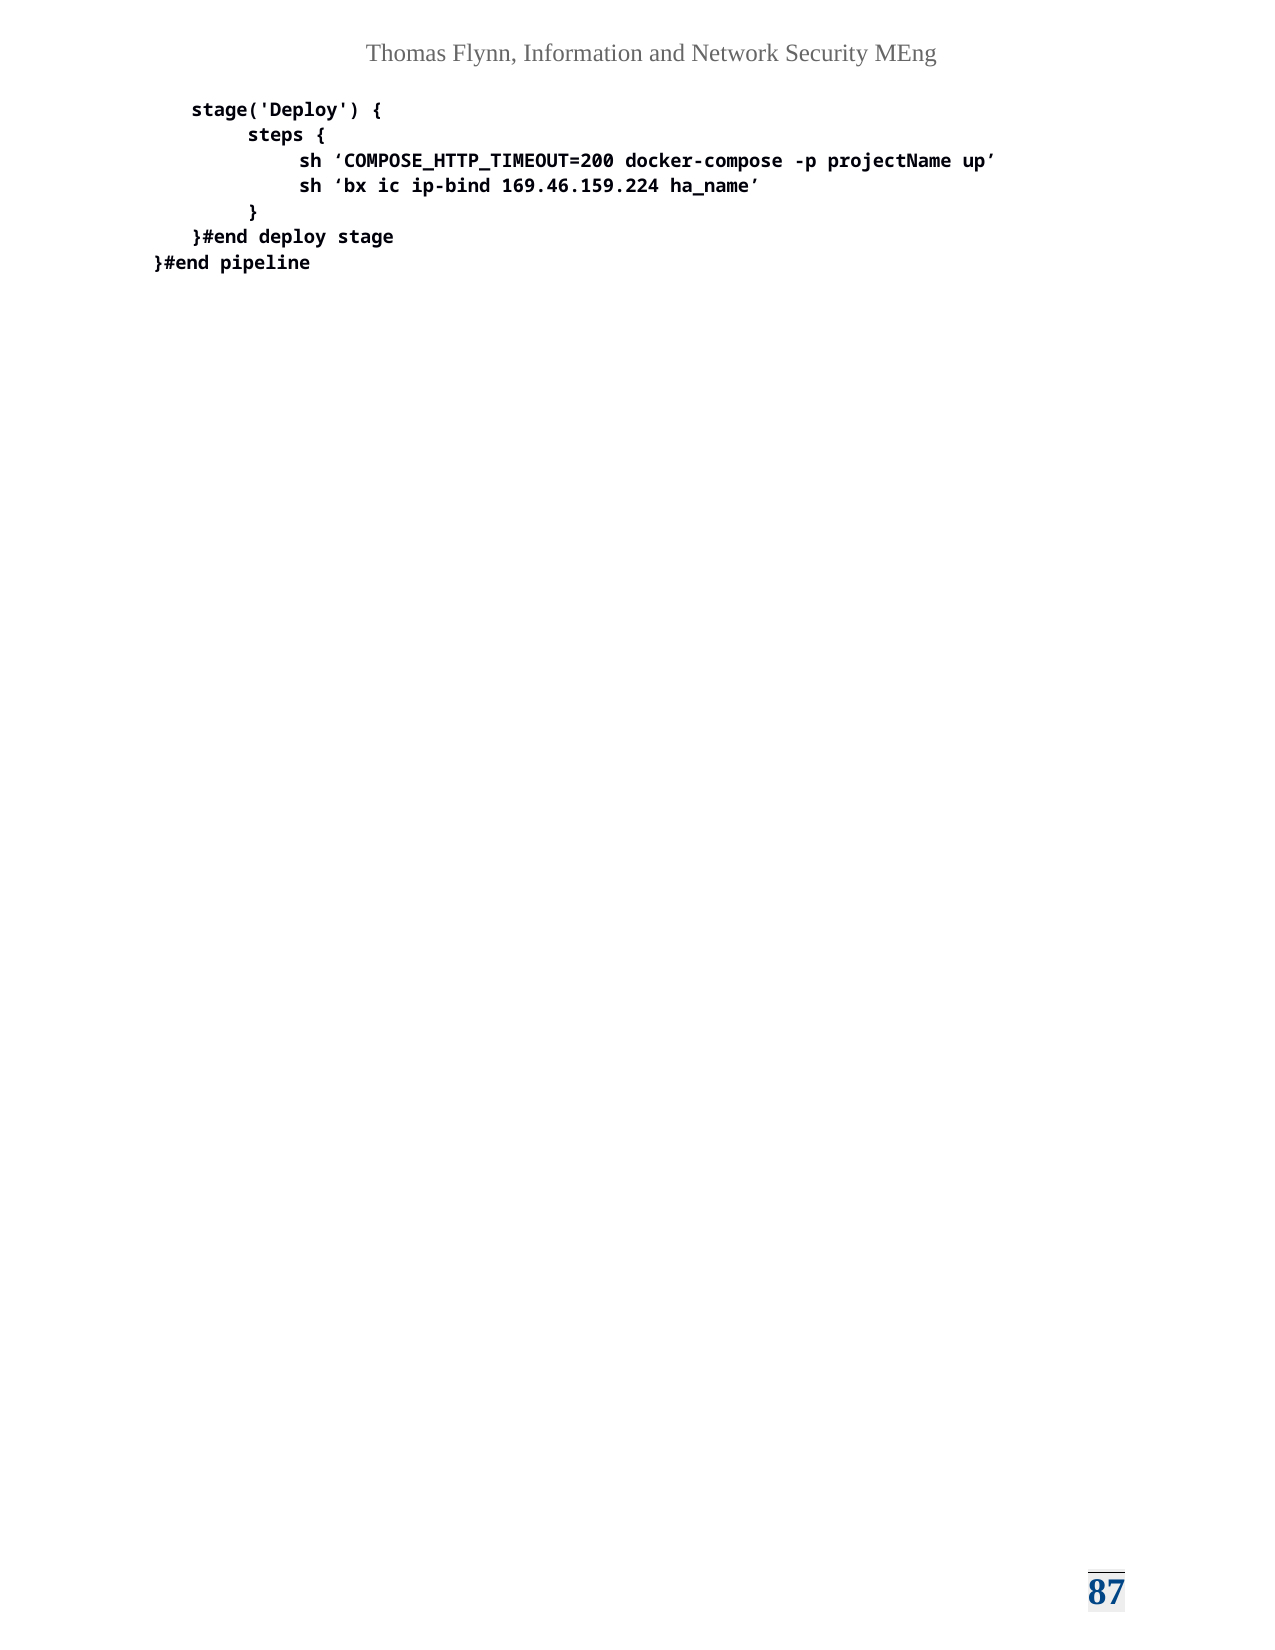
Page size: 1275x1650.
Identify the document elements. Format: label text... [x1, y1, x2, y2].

text } [112, 198, 1125, 224]
text }#end pipeline [74, 249, 1125, 275]
text stage('Deploy') { [112, 96, 1125, 122]
text steps { [112, 122, 1125, 147]
text sh ‘bx ic ip-bind 169.46.159.224 ha_name’ [112, 173, 1125, 198]
text sh ‘COMPOSE_HTTP_TIMEOUT=200 docker-compose -p projectName up’ [112, 147, 1125, 173]
text }#end deploy stage [112, 224, 1125, 249]
